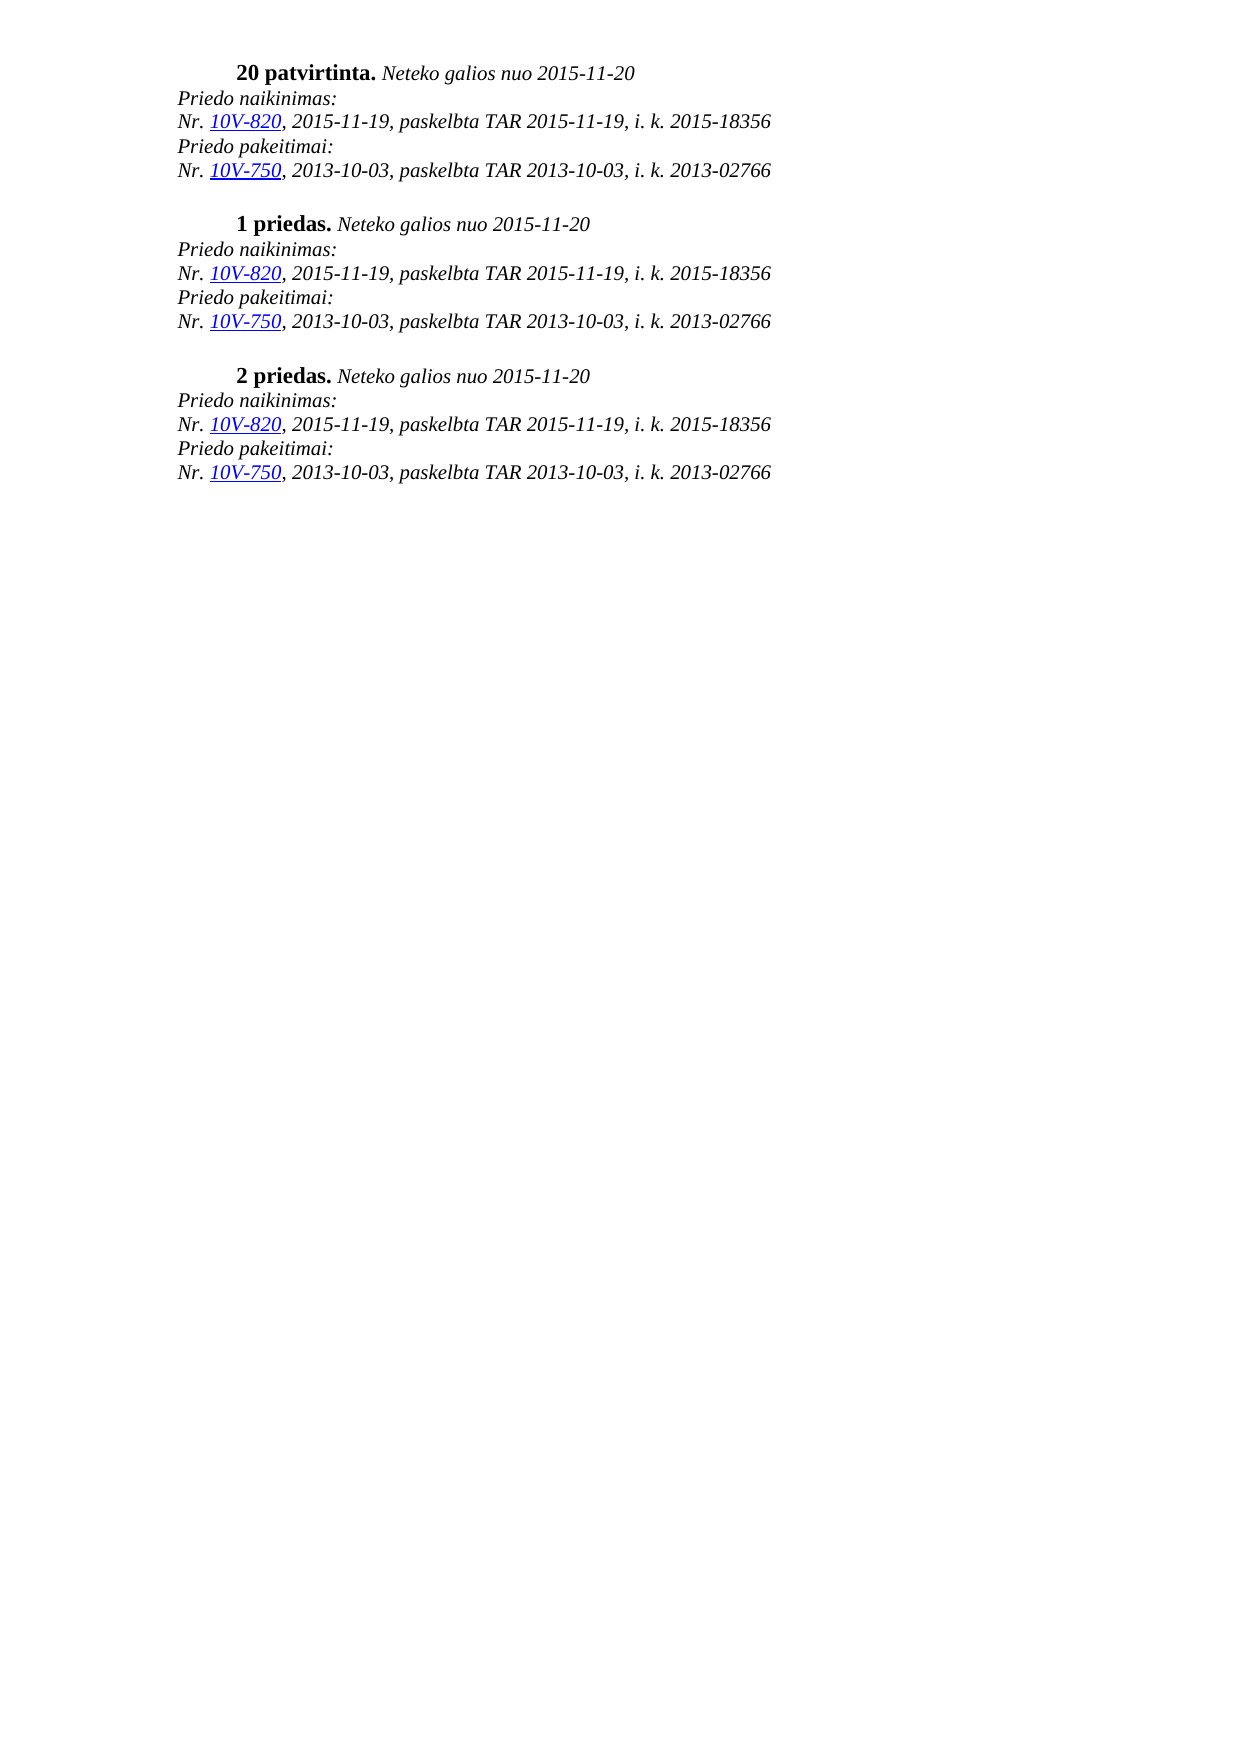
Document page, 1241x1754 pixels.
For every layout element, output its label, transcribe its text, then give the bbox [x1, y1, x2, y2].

text Priedo naikinimas: [177, 85, 1181, 109]
text Priedo pakeitimai: [177, 133, 1181, 158]
text 2 priedas. Neteko galios nuo 2015-11-20 [177, 362, 1181, 388]
text Nr. 10V-820, 2015-11-19, paskelbta TAR 2015-11-19, i. k. 2015-18356 [177, 109, 1181, 133]
text 20 patvirtinta. Neteko galios nuo 2015-11-20 [177, 59, 1181, 85]
text Nr. 10V-820, 2015-11-19, paskelbta TAR 2015-11-19, i. k. 2015-18356 [177, 261, 1181, 285]
text 1 priedas. Neteko galios nuo 2015-11-20 [177, 210, 1181, 237]
text Priedo naikinimas: [177, 388, 1181, 412]
text Nr. 10V-750, 2013-10-03, paskelbta TAR 2013-10-03, i. k. 2013-02766 [177, 158, 1181, 182]
text Priedo pakeitimai: [177, 436, 1181, 460]
text Nr. 10V-750, 2013-10-03, paskelbta TAR 2013-10-03, i. k. 2013-02766 [177, 309, 1181, 333]
text Nr. 10V-750, 2013-10-03, paskelbta TAR 2013-10-03, i. k. 2013-02766 [177, 460, 1181, 484]
text Priedo pakeitimai: [177, 285, 1181, 309]
text Priedo naikinimas: [177, 237, 1181, 261]
text Nr. 10V-820, 2015-11-19, paskelbta TAR 2015-11-19, i. k. 2015-18356 [177, 412, 1181, 436]
